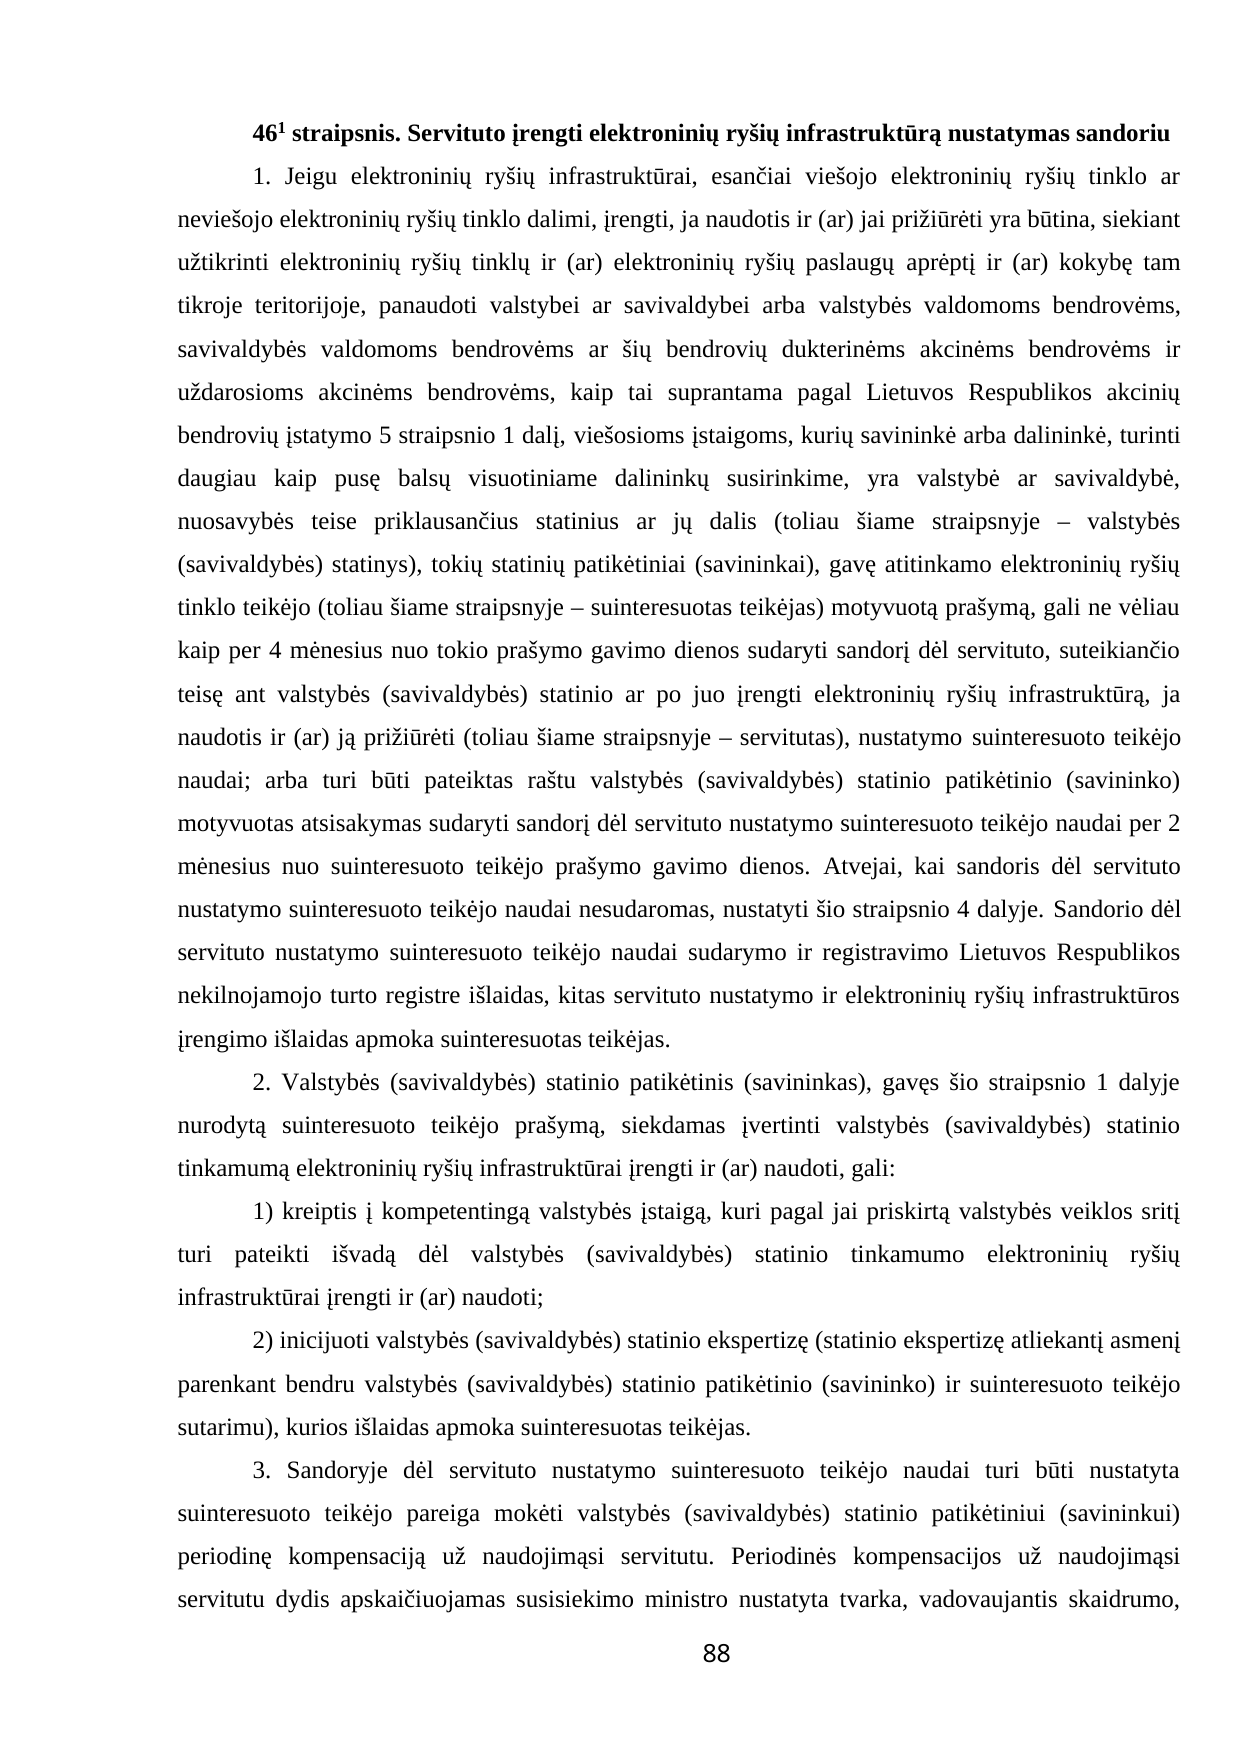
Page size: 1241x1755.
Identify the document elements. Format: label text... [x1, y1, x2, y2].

text 2. Valstybės (savivaldybės) statinio patikėtinis (savininkas), gavęs šio straipsnio 1 dalyje nurodytą suinteresuoto teikėjo prašymą, siekdamas įvertinti valstybės (savivaldybės) statinio tinkamumą elektroninių ryšių infrastruktūrai įrengti ir (ar) naudoti, gali: [177, 1067, 1181, 1182]
text 3. Sandoryje dėl servituto nustatymo suinteresuoto teikėjo naudai turi būti nustatyta suinteresuoto teikėjo pareiga mokėti valstybės (savivaldybės) statinio patikėtiniui (savininkui) periodinę kompensaciją už naudojimąsi servitutu. Periodinės kompensacijos už naudojimąsi servitutu dydis apskaičiuojamas susisiekimo ministro nustatyta tvarka, vadovaujantis skaidrumo, [177, 1455, 1181, 1613]
text 1. Jeigu elektroninių ryšių infrastruktūrai, esančiai viešojo elektroninių ryšių tinklo ar neviešojo elektroninių ryšių tinklo dalimi, įrengti, ja naudotis ir (ar) jai prižiūrėti yra būtina, siekiant užtikrinti elektroninių ryšių tinklų ir (ar) elektroninių ryšių paslaugų aprėptį ir (ar) kokybę tam tikroje teritorijoje, panaudoti valstybei ar savivaldybei arba valstybės valdomoms bendrovėms, savivaldybės valdomoms bendrovėms ar šių bendrovių dukterinėms akcinėms bendrovėms ir uždarosioms akcinėms bendrovėms, kaip tai suprantama pagal Lietuvos Respublikos akcinių bendrovių įstatymo 5 straipsnio 1 dalį, viešosioms įstaigoms, kurių savininkė arba dalininkė, turinti daugiau kaip pusę balsų visuotiniame dalininkų susirinkime, yra valstybė ar savivaldybė, nuosavybės teise priklausančius statinius ar jų dalis (toliau šiame straipsnyje – valstybės (savivaldybės) statinys), tokių statinių patikėtiniai (savininkai), gavę atitinkamo elektroninių ryšių tinklo teikėjo (toliau šiame straipsnyje – suinteresuotas teikėjas) motyvuotą prašymą, gali ne vėliau kaip per 4 mėnesius nuo tokio prašymo gavimo dienos sudaryti sandorį dėl servituto, suteikiančio teisę ant valstybės (savivaldybės) statinio ar po juo įrengti elektroninių ryšių infrastruktūrą, ja naudotis ir (ar) ją prižiūrėti (toliau šiame straipsnyje – servitutas), nustatymo suinteresuoto teikėjo naudai; arba turi būti pateiktas raštu valstybės (savivaldybės) statinio patikėtinio (savininko) motyvuotas atsisakymas sudaryti sandorį dėl servituto nustatymo suinteresuoto teikėjo naudai per 2 mėnesius nuo suinteresuoto teikėjo prašymo gavimo dienos. Atvejai, kai sandoris dėl servituto nustatymo suinteresuoto teikėjo naudai nesudaromas, nustatyti šio straipsnio 4 dalyje. Sandorio dėl servituto nustatymo suinteresuoto teikėjo naudai sudarymo ir registravimo Lietuvos Respublikos nekilnojamojo turto registre išlaidas, kitas servituto nustatymo ir elektroninių ryšių infrastruktūros įrengimo išlaidas apmoka suinteresuotas teikėjas. [177, 161, 1181, 1052]
text 461 straipsnis. Servituto įrengti elektroninių ryšių infrastruktūrą nustatymas sandoriu [252, 118, 1181, 147]
text 2) inicijuoti valstybės (savivaldybės) statinio ekspertizę (statinio ekspertizę atliekantį asmenį parenkant bendru valstybės (savivaldybės) statinio patikėtinio (savininko) ir suinteresuoto teikėjo sutarimu), kurios išlaidas apmoka suinteresuotas teikėjas. [177, 1326, 1181, 1441]
text 1) kreiptis į kompetentingą valstybės įstaigą, kuri pagal jai priskirtą valstybės veiklos sritį turi pateikti išvadą dėl valstybės (savivaldybės) statinio tinkamumo elektroninių ryšių infrastruktūrai įrengti ir (ar) naudoti; [177, 1196, 1181, 1311]
